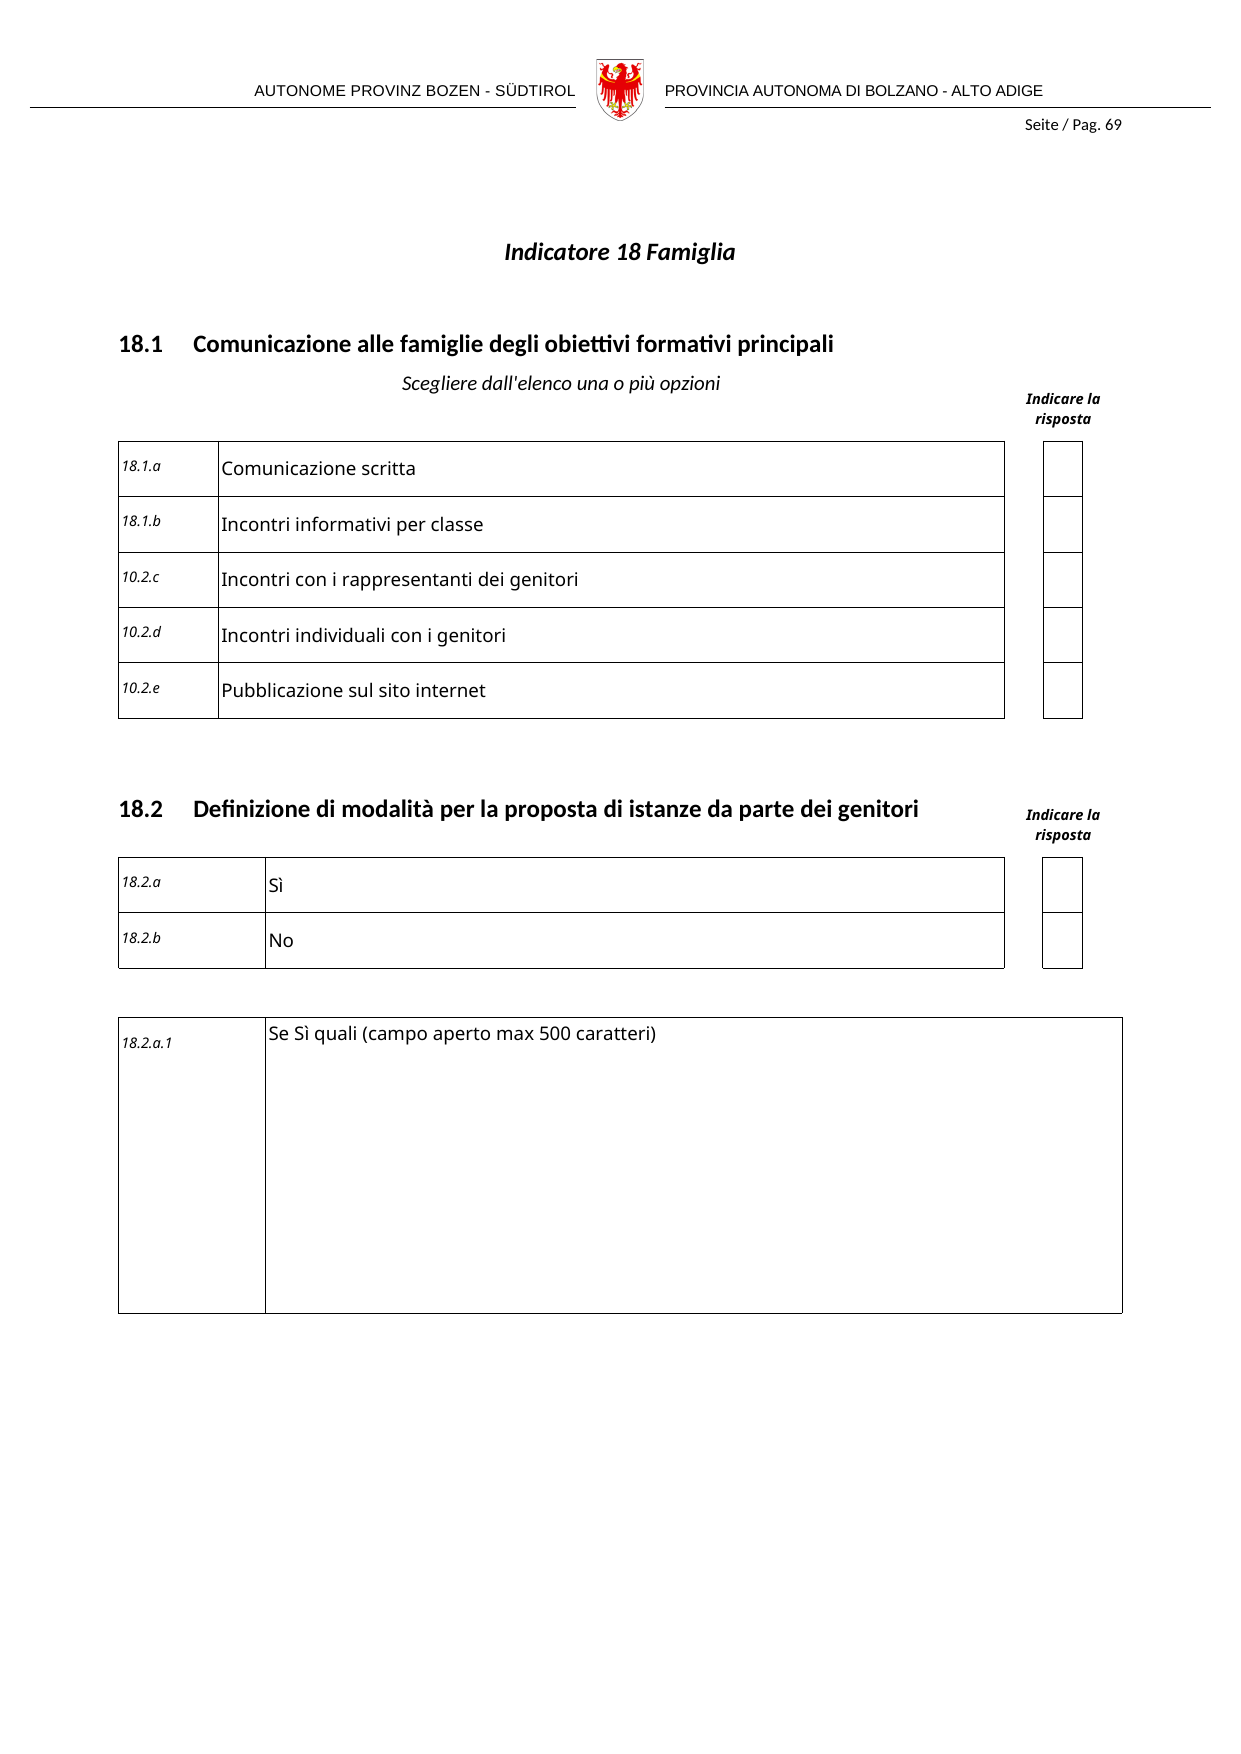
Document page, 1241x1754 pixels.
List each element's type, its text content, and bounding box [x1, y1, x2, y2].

table_cell 10.2.d [119, 608, 218, 662]
table_cell 18.2.a [119, 858, 265, 912]
table_cell Incontri con i rappresentanti dei genitori [219, 553, 1004, 607]
table_cell [1082, 968, 1122, 1017]
table_header 18.1 Comunicazione alle famiglie degli obiettivi formativi principali Scegliere dall'elenco una o più opzioni [118, 328, 1004, 441]
table_cell [1044, 608, 1082, 662]
table_header Indicare la risposta [1004, 794, 1122, 857]
table_cell [1083, 912, 1122, 968]
table_cell Se Sì quali (campo aperto max 500 caratteri) [266, 1018, 1122, 1312]
table_cell [1043, 969, 1082, 1017]
table_cell [1043, 913, 1082, 968]
picture [596, 59, 644, 121]
table_cell [1044, 553, 1082, 607]
table_cell 18.1.b [119, 497, 218, 551]
table_cell No [266, 913, 1004, 968]
table_cell [1004, 968, 1043, 1017]
table_cell [1043, 858, 1082, 912]
table_cell Pubblicazione sul sito internet [219, 663, 1004, 718]
table_cell [1005, 607, 1043, 662]
table_cell [1083, 441, 1122, 496]
table_cell Incontri individuali con i genitori [219, 608, 1004, 662]
table_cell [1044, 497, 1082, 551]
table_cell [1005, 551, 1043, 607]
table_cell [1044, 663, 1082, 718]
table_cell Sì [266, 858, 1004, 912]
table_cell [1083, 496, 1122, 551]
table_cell [1083, 551, 1122, 607]
table_cell [1005, 441, 1043, 496]
table_header 18.2 Definizione di modalità per la proposta di istanze da parte dei genitori [118, 794, 1004, 857]
text Indicatore 18 Famiglia [118, 236, 1122, 267]
table_cell [1083, 662, 1122, 718]
table_cell [1005, 912, 1042, 968]
table_cell 18.1.a [119, 442, 218, 496]
table_cell Comunicazione scritta [219, 442, 1004, 496]
table_cell 10.2.e [119, 663, 218, 718]
table_cell [1044, 442, 1082, 496]
table_cell [1083, 607, 1122, 662]
table_header Indicare la risposta [1004, 377, 1122, 440]
table_cell 18.2.a.1 [119, 1018, 265, 1312]
table_cell [118, 969, 265, 1017]
table_cell Incontri informativi per classe [219, 497, 1004, 551]
table_cell 18.2.b [119, 913, 265, 968]
table_header [1004, 328, 1122, 377]
table_cell [1005, 857, 1042, 912]
table_cell [1005, 662, 1043, 718]
table_cell 10.2.c [119, 553, 218, 607]
table_cell [1083, 857, 1122, 912]
table_cell [1005, 496, 1043, 551]
table_cell [265, 969, 1004, 1017]
